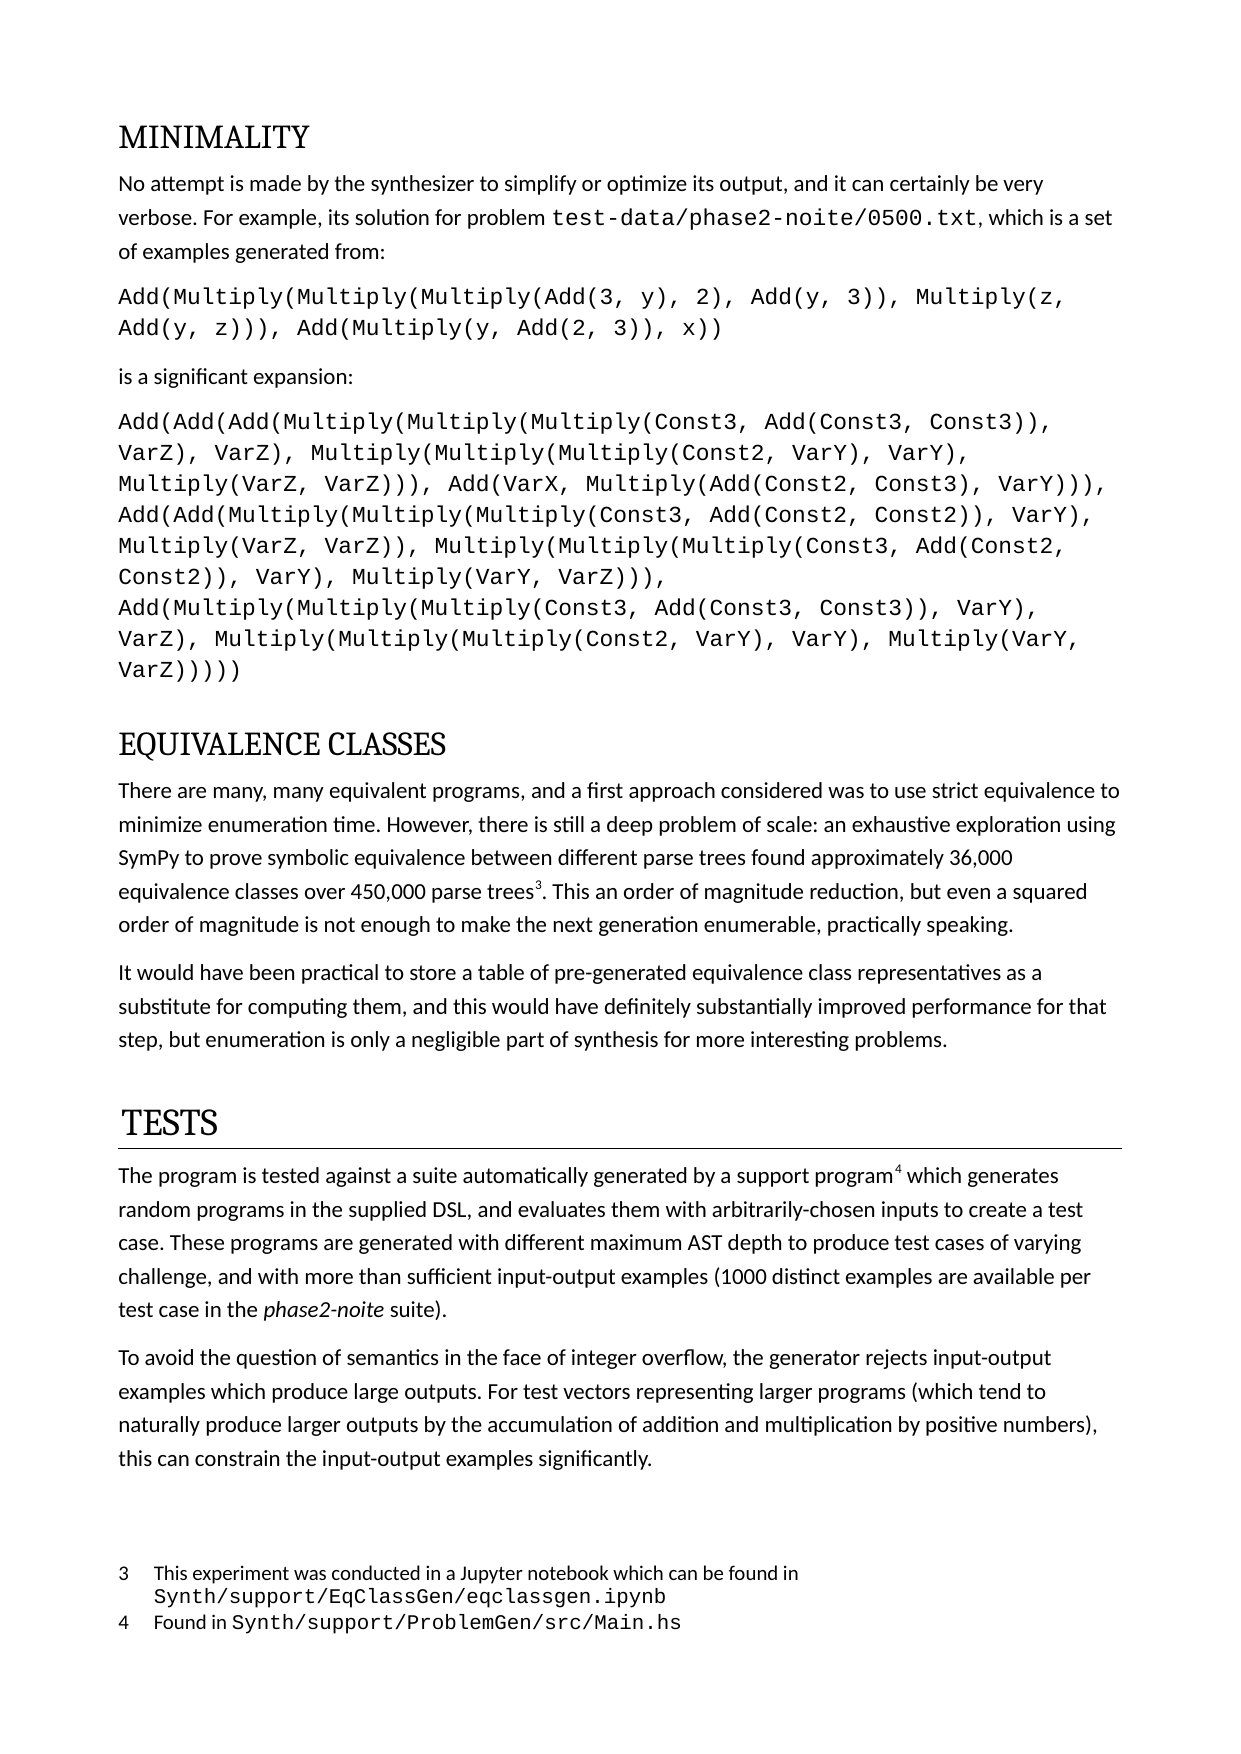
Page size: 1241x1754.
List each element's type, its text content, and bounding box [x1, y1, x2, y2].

text Found in Synth/support/ProblemGen/src/Main.hs [118, 1609, 1122, 1636]
text The program is tested against a suite automatically generated by a support program which generates random programs in the supplied DSL, and evaluates them with arbitrarily-chosen inputs to create a test case. These programs are generated with different maximum AST depth to produce test cases of varying challenge, and with more than sufficient input-output examples (1000 distinct examples are available per test case in the phase2-noite suite). [118, 1161, 1122, 1323]
subtitle Minimality [118, 118, 1122, 157]
text To avoid the question of semantics in the face of integer overflow, the generator rejects input-output examples which produce large outputs. For test vectors representing larger programs (which tend to naturally produce larger outputs by the accumulation of addition and multiplication by positive numbers), this can constrain the input-output examples significantly. [118, 1343, 1122, 1472]
text Add(Multiply(Multiply(Multiply(Add(3, y), 2), Add(y, 3)), Multiply(z, Add(y, z))), Add(Multiply(y, Add(2, 3)), x)) [118, 286, 1122, 342]
text It would have been practical to store a table of pre-generated equivalence class representatives as a substitute for computing them, and this would have definitely substantially improved performance for that step, but enumeration is only a negligible part of synthesis for more interesting problems. [118, 958, 1122, 1053]
text is a significant expansion: [118, 362, 1122, 390]
text This experiment was conducted in a Jupyter notebook which can be found in Synth/support/EqClassGen/eqclassgen.ipynb [118, 1560, 1122, 1609]
text Add(Add(Add(Multiply(Multiply(Multiply(Const3, Add(Const3, Const3)), VarZ), VarZ), Multiply(Multiply(Multiply(Const2, VarY), VarY), Multiply(VarZ, VarZ))), Add(VarX, Multiply(Add(Const2, Const3), VarY))), Add(Add(Multiply(Multiply(Multiply(Const3, Add(Const2, Const2)), VarY), Multiply(VarZ, VarZ)), Multiply(Multiply(Multiply(Const3, Add(Const2, Const2)), VarY), Multiply(VarY, VarZ))), Add(Multiply(Multiply(Multiply(Const3, Add(Const3, Const3)), VarY), VarZ), Multiply(Multiply(Multiply(Const2, VarY), VarY), Multiply(VarY, VarZ))))) [118, 410, 1122, 684]
subtitle Tests [118, 1099, 1122, 1148]
subtitle Equivalence Classes [118, 725, 1122, 764]
text There are many, many equivalent programs, and a first approach considered was to use strict equivalence to minimize enumeration time. However, there is still a deep problem of scale: an exhaustive exploration using SymPy to prove symbolic equivalence between different parse trees found approximately 36,000 equivalence classes over 450,000 parse trees. This an order of magnitude reduction, but even a squared order of magnitude is not enough to make the next generation enumerable, practically speaking. [118, 776, 1122, 938]
text No attempt is made by the synthesizer to simplify or optimize its output, and it can certainly be very verbose. For example, its solution for problem test-data/phase2-noite/0500.txt, which is a set of examples generated from: [118, 169, 1122, 265]
